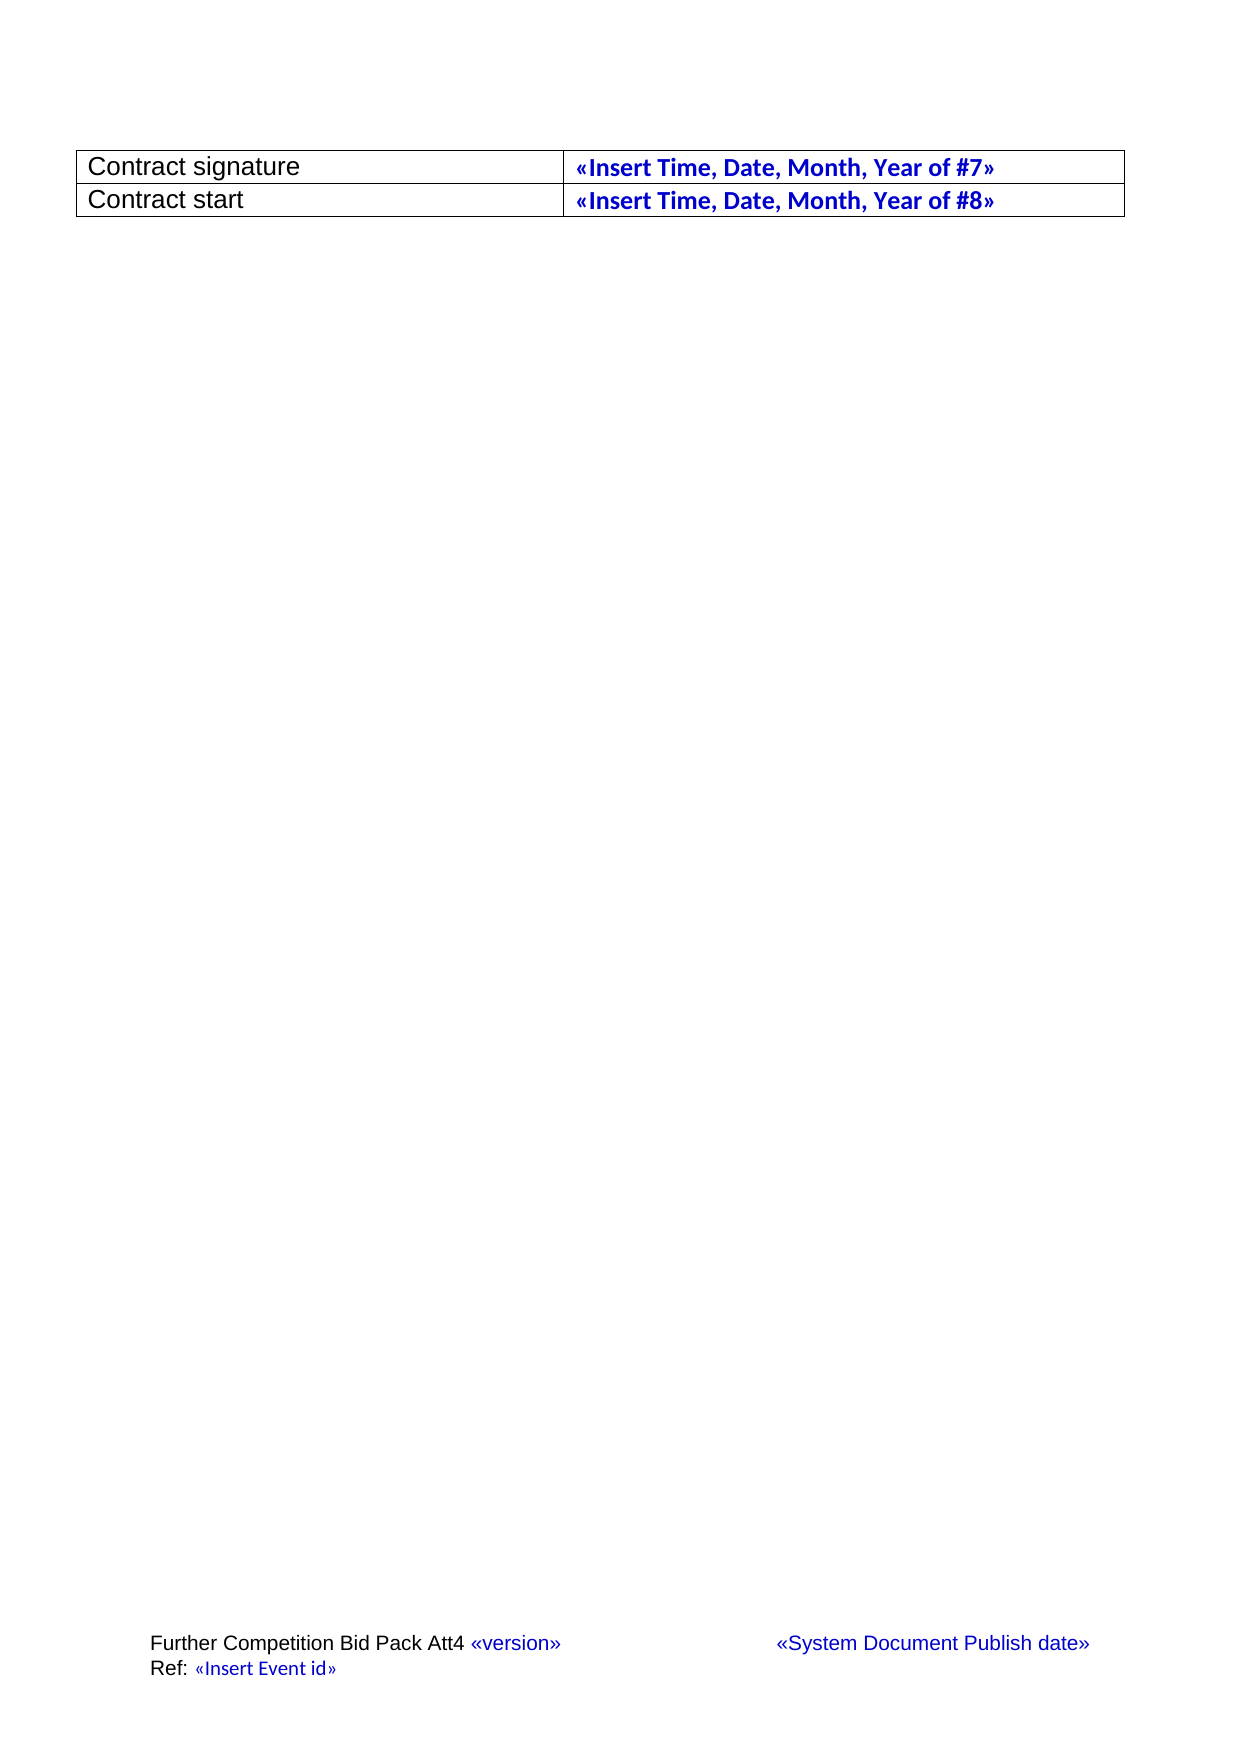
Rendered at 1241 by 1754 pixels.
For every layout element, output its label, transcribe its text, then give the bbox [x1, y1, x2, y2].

table_cell Contract signature [77, 151, 563, 183]
table_cell «Insert Time, Date, Month, Year of #8» [564, 184, 1124, 216]
table_cell «Insert Time, Date, Month, Year of #7» [564, 151, 1124, 183]
table_cell Contract start [77, 184, 563, 216]
